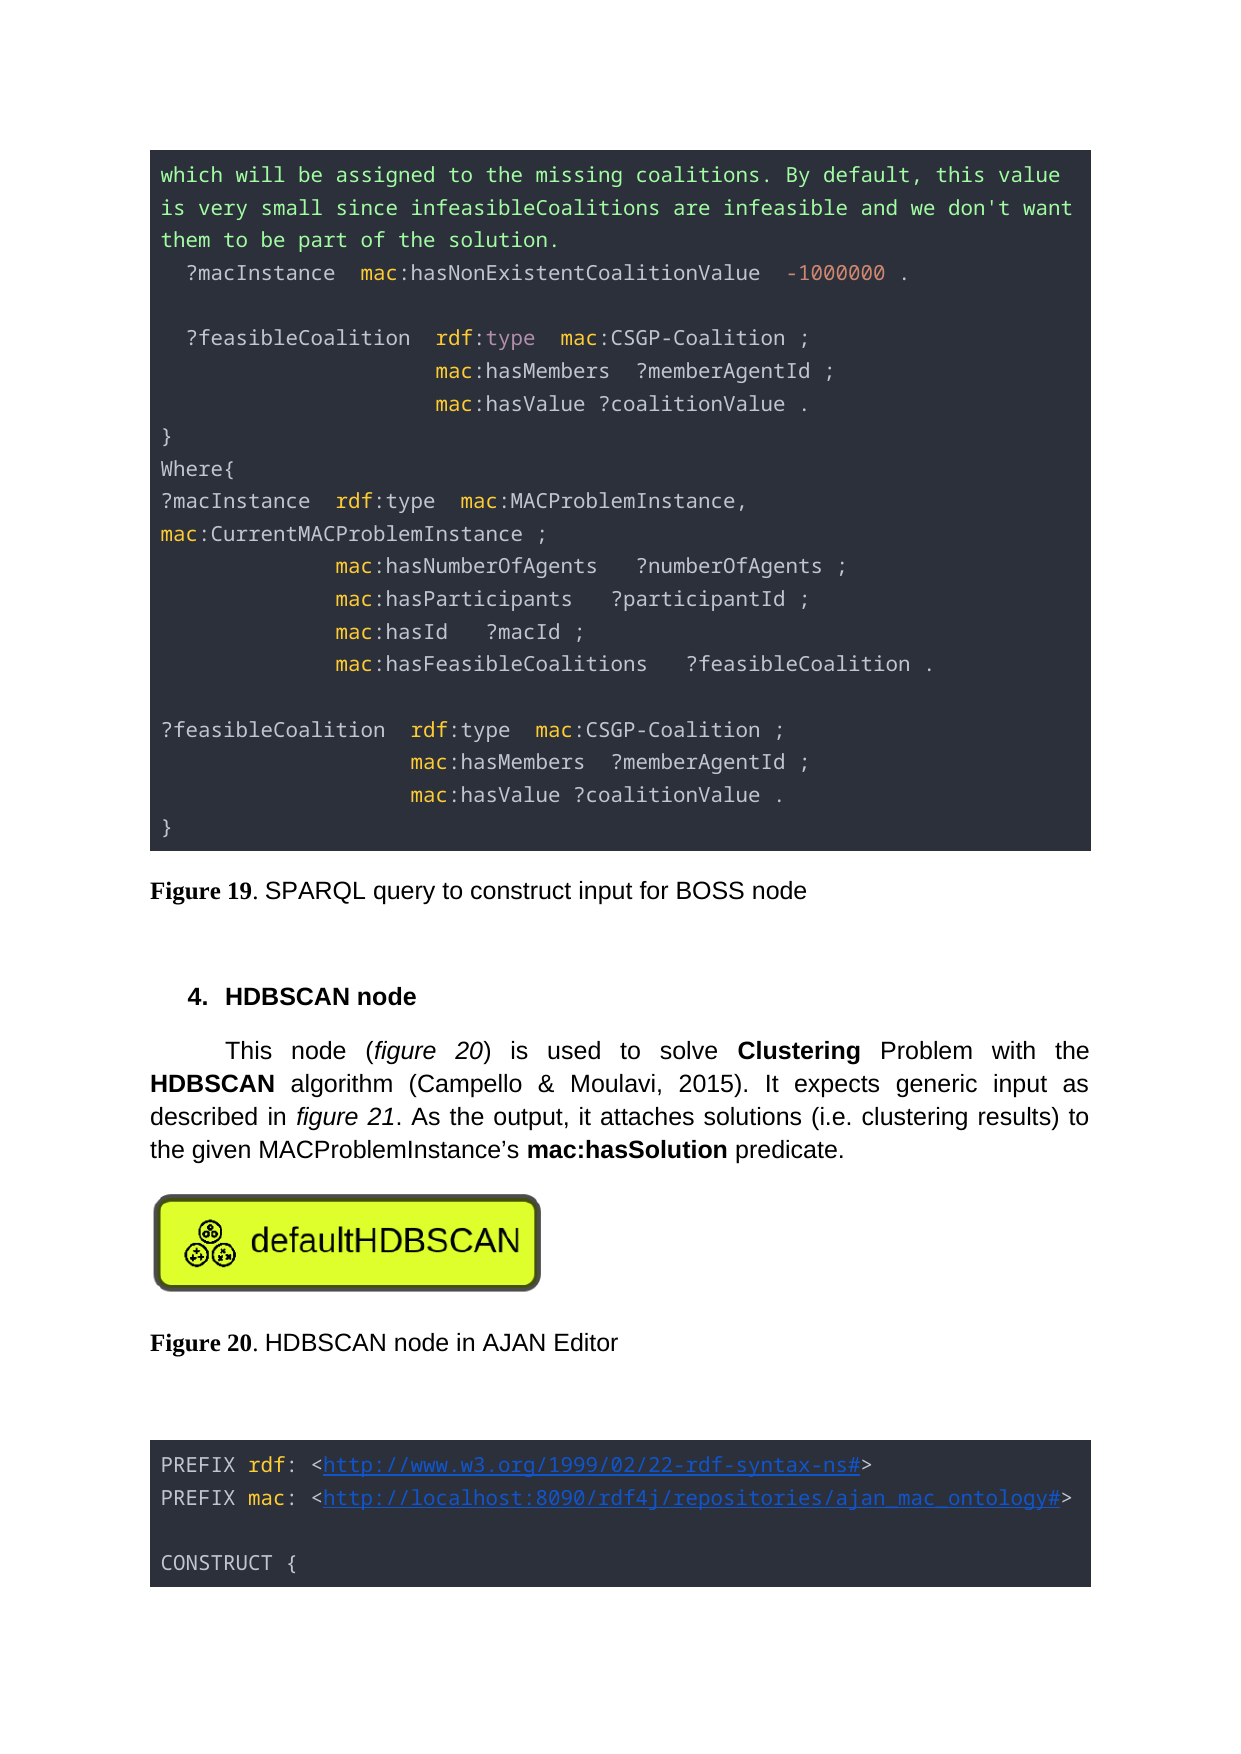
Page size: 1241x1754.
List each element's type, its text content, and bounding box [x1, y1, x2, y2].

list HDBSCAN node [187, 982, 1090, 1011]
picture [150, 1193, 547, 1297]
text Figure 19. SPARQL query to construct input for BOSS node [150, 876, 1090, 905]
text This node (figure 20) is used to solve Clustering Problem with the HDBSCAN algorithm (Campello & Moulavi, 2015). It expects generic input as described in figure 21. As the output, it attaches solutions (i.e. clustering results) to the given MACProblemInstance’s mac:hasSolution predicate. [150, 1036, 1090, 1164]
text Figure 20. HDBSCAN node in AJAN Editor [150, 1328, 1090, 1357]
table_header which will be assigned to the missing coalitions. By default, this value is very small since infeasibleCoalitions are infeasible and we don't want them to be part of the solution. ?macInstance mac:hasNonExistentCoalitionValue -1000000 . ?feasibleCoalition rdf:type mac:CSGP-Coalition ; mac:hasMembers ?memberAgentId ; mac:hasValue ?coalitionValue . } Where{ ?macInstance rdf:type mac:MACProblemInstance, mac:CurrentMACProblemInstance ; mac:hasNumberOfAgents ?numberOfAgents ; mac:hasParticipants ?participantId ; mac:hasId ?macId ; mac:hasFeasibleCoalitions ?feasibleCoalition . ?feasibleCoalition rdf:type mac:CSGP-Coalition ; mac:hasMembers ?memberAgentId ; mac:hasValue ?coalitionValue . } [150, 150, 1091, 851]
table_header PREFIX rdf: <http://www.w3.org/1999/02/22-rdf-syntax-ns#> PREFIX mac: <http://localhost:8090/rdf4j/repositories/ajan_mac_ontology#> CONSTRUCT { [150, 1440, 1091, 1587]
